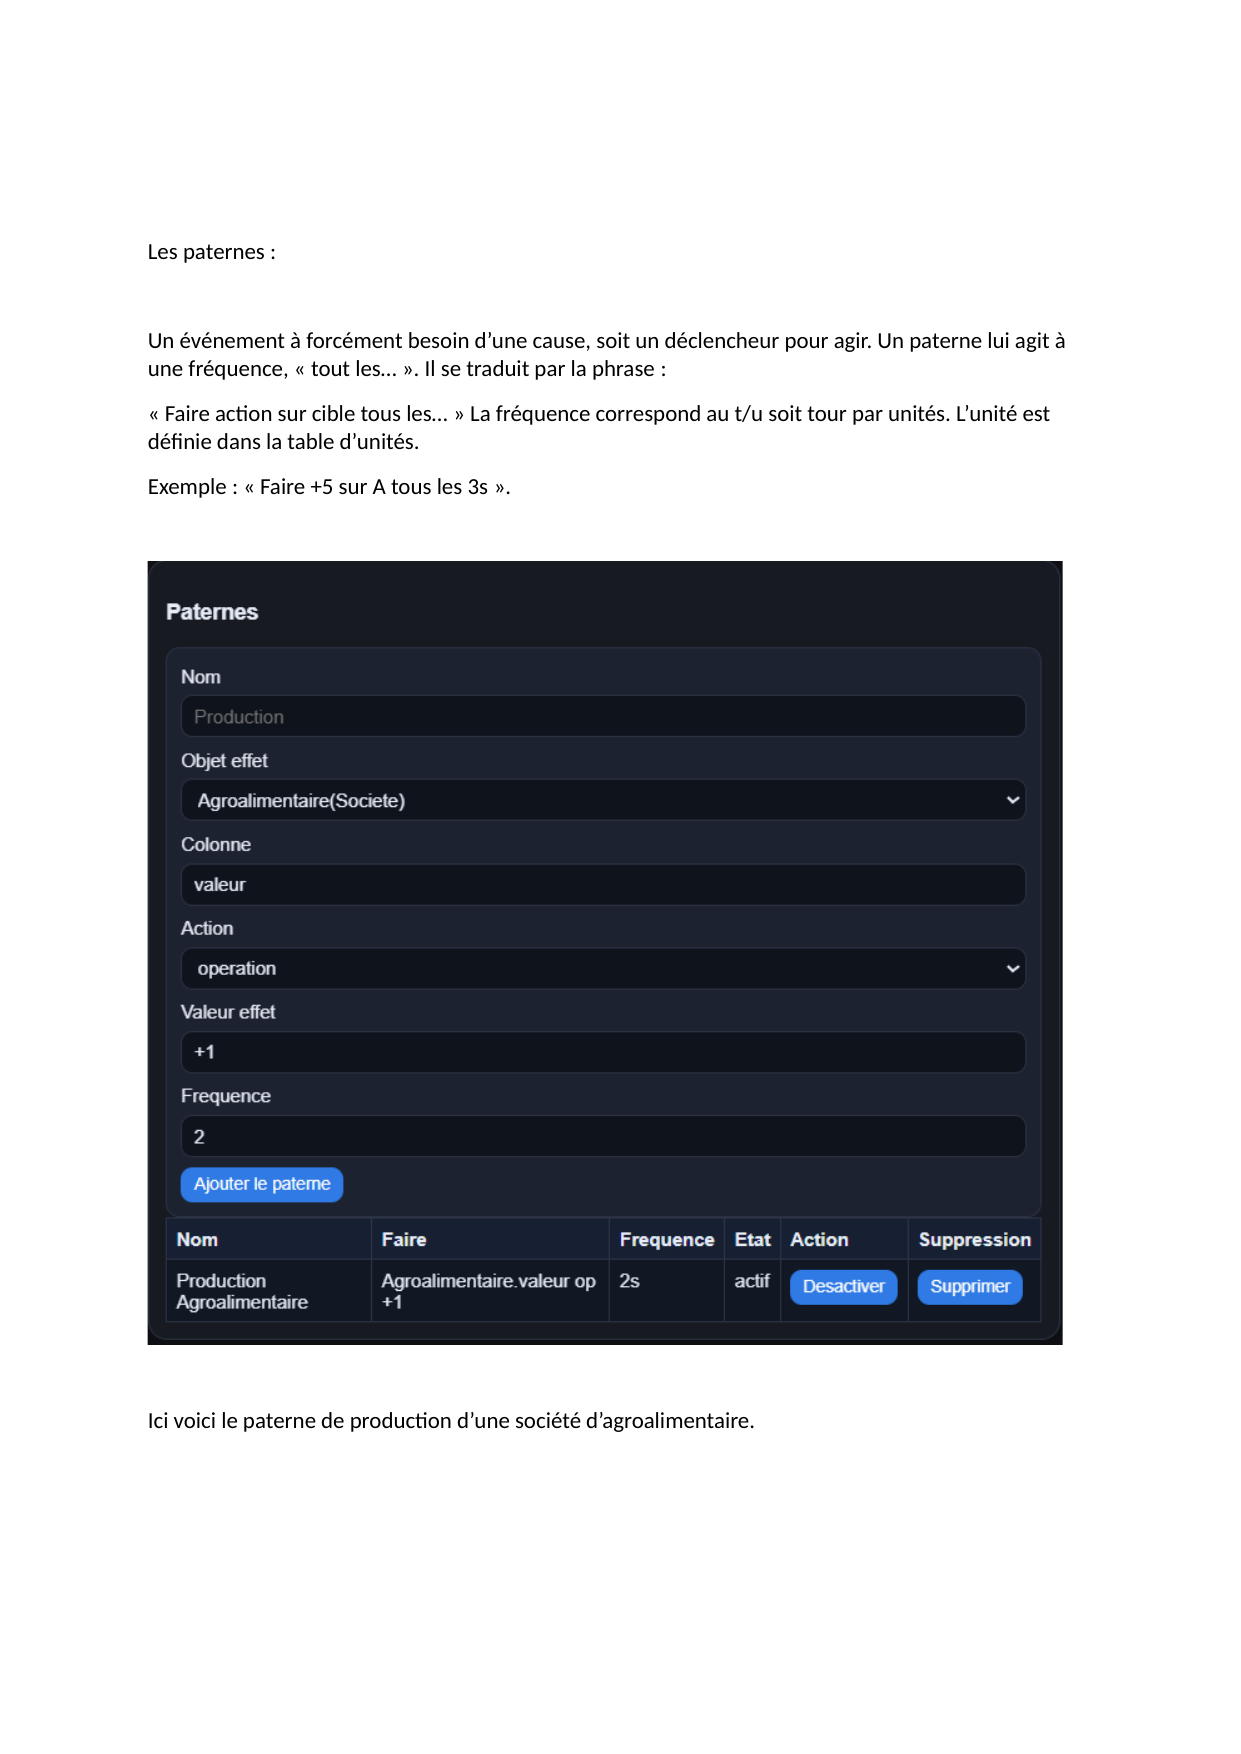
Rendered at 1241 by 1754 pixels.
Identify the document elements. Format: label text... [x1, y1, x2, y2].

text Un événement à forcément besoin d’une cause, soit un déclencheur pour agir. Un paterne lui agit à une fréquence, « tout les… ». Il se traduit par la phrase : [148, 326, 1093, 382]
text « Faire action sur cible tous les… » La fréquence correspond au t/u soit tour par unités. L’unité est définie dans la table d’unités. [148, 399, 1093, 455]
text Exemple : « Faire +5 sur A tous les 3s ». [148, 472, 1093, 500]
text Les paternes : [148, 237, 1093, 265]
text Ici voici le paterne de production d’une société d’agroalimentaire. [148, 1406, 1093, 1434]
